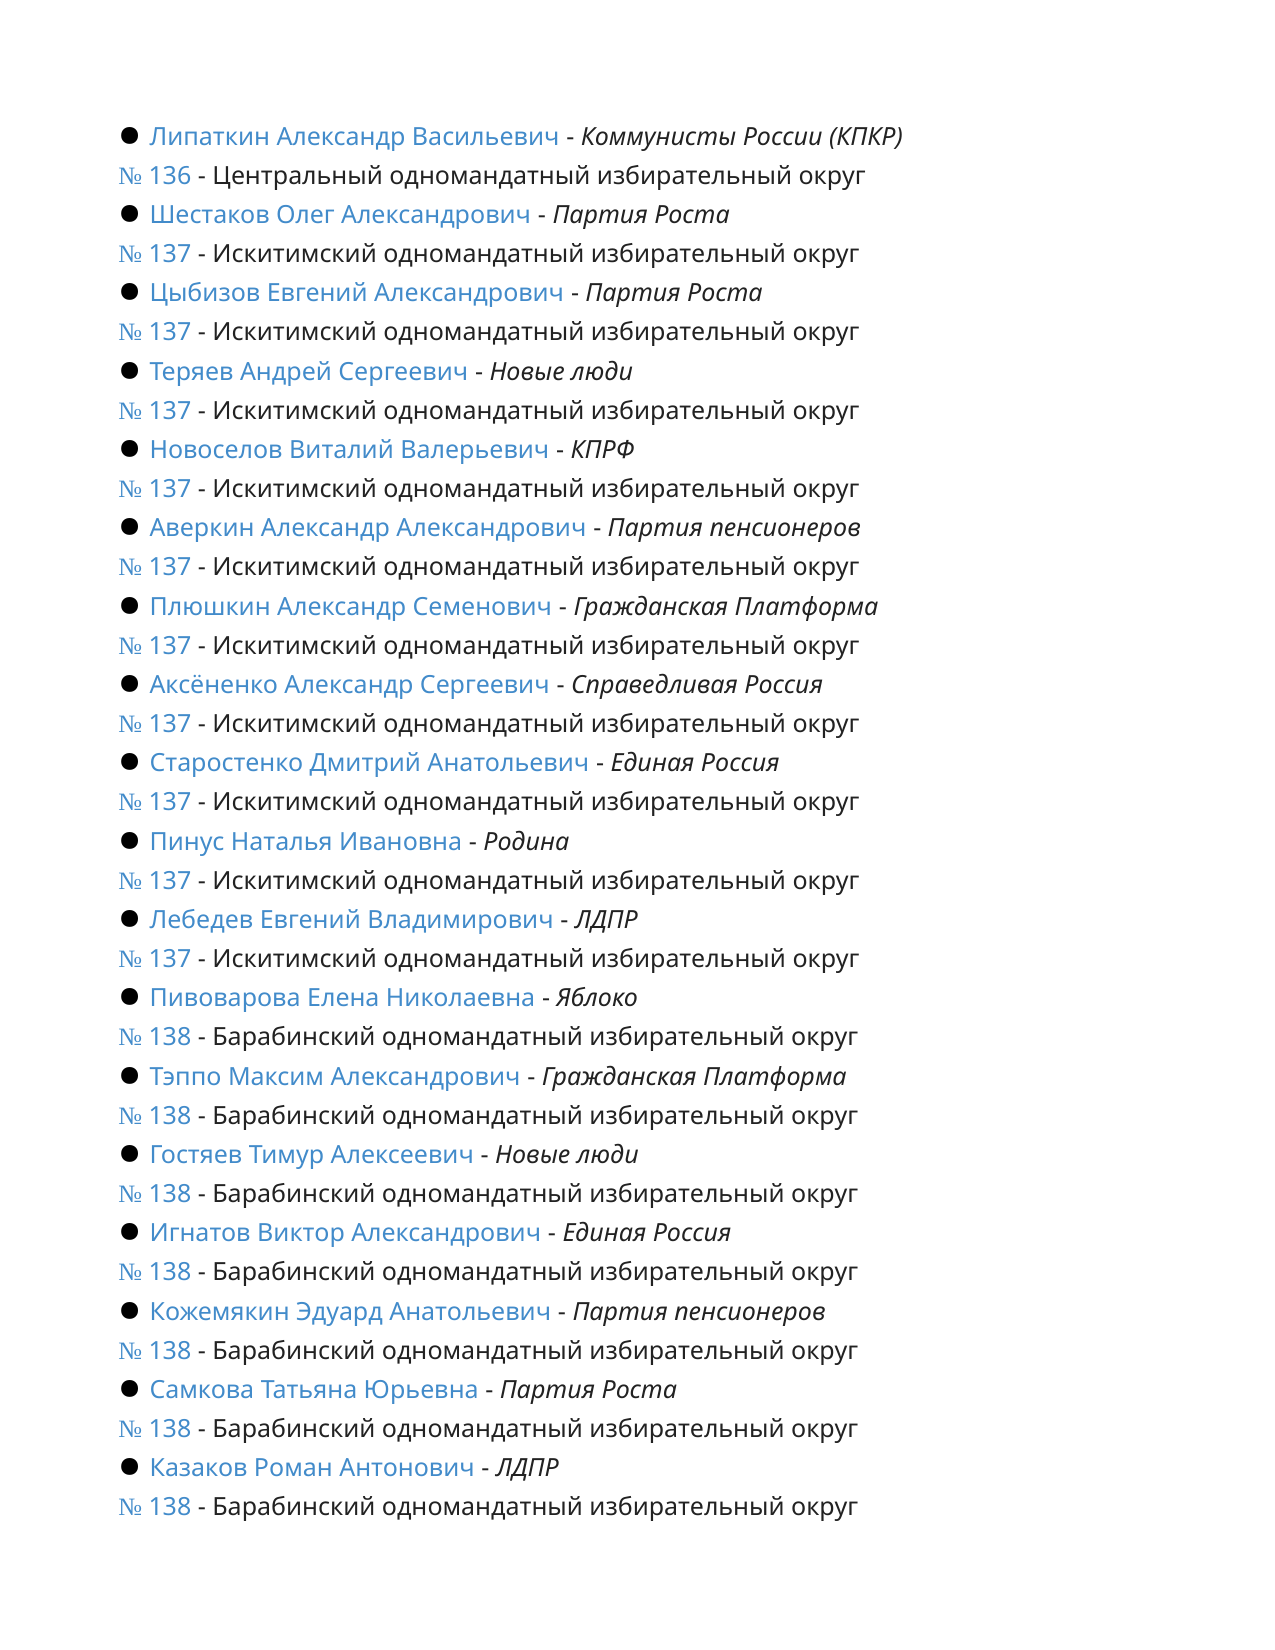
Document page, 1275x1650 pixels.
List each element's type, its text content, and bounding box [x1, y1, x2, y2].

list Кожемякин Эдуард Анатольевич - Партия пенсионеров [120, 1293, 1157, 1327]
list Теряев Андрей Сергеевич - Новые люди [120, 353, 1157, 387]
text № 137 - Искитимский одномандатный избирательный округ [118, 314, 1157, 348]
text № 137 - Искитимский одномандатный избирательный округ [118, 706, 1157, 740]
list Новоселов Виталий Валерьевич - КПРФ [120, 431, 1157, 466]
list Самкова Татьяна Юрьевна - Партия Роста [120, 1371, 1157, 1406]
text № 138 - Барабинский одномандатный избирательный округ [118, 1254, 1157, 1288]
text № 137 - Искитимский одномандатный избирательный округ [118, 784, 1157, 818]
list Аксёненко Александр Сергеевич - Справедливая Россия [120, 666, 1157, 701]
text № 137 - Искитимский одномандатный избирательный округ [118, 627, 1157, 661]
text № 137 - Искитимский одномандатный избирательный округ [118, 941, 1157, 975]
text № 137 - Искитимский одномандатный избирательный округ [118, 549, 1157, 583]
text № 138 - Барабинский одномандатный избирательный округ [118, 1411, 1157, 1445]
list Цыбизов Евгений Александрович - Партия Роста [120, 275, 1157, 309]
list Плюшкин Александр Семенович - Гражданская Платформа [120, 588, 1157, 622]
text № 136 - Центральный одномандатный избирательный округ [118, 157, 1157, 191]
list Тэппо Максим Александрович - Гражданская Платформа [120, 1058, 1157, 1092]
list Аверкин Александр Александрович - Партия пенсионеров [120, 510, 1157, 544]
text № 138 - Барабинский одномандатный избирательный округ [118, 1332, 1157, 1366]
text № 138 - Барабинский одномандатный избирательный округ [118, 1176, 1157, 1210]
list Пивоварова Елена Николаевна - Яблоко [120, 980, 1157, 1014]
list Лебедев Евгений Владимирович - ЛДПР [120, 901, 1157, 936]
text № 138 - Барабинский одномандатный избирательный округ [118, 1097, 1157, 1131]
list Шестаков Олег Александрович - Партия Роста [120, 196, 1157, 231]
list Старостенко Дмитрий Анатольевич - Единая Россия [120, 745, 1157, 779]
text № 138 - Барабинский одномандатный избирательный округ [118, 1019, 1157, 1053]
text № 137 - Искитимский одномандатный избирательный округ [118, 471, 1157, 505]
list Казаков Роман Антонович - ЛДПР [120, 1450, 1157, 1484]
text № 137 - Искитимский одномандатный избирательный округ [118, 392, 1157, 426]
list Пинус Наталья Ивановна - Родина [120, 823, 1157, 857]
text № 137 - Искитимский одномандатный избирательный округ [118, 862, 1157, 896]
list Игнатов Виктор Александрович - Единая Россия [120, 1215, 1157, 1249]
text № 138 - Барабинский одномандатный избирательный округ [118, 1489, 1157, 1523]
list Липаткин Александр Васильевич - Коммунисты России (КПКР) [120, 118, 1157, 152]
text № 137 - Искитимский одномандатный избирательный округ [118, 236, 1157, 270]
list Гостяев Тимур Алексеевич - Новые люди [120, 1136, 1157, 1171]
